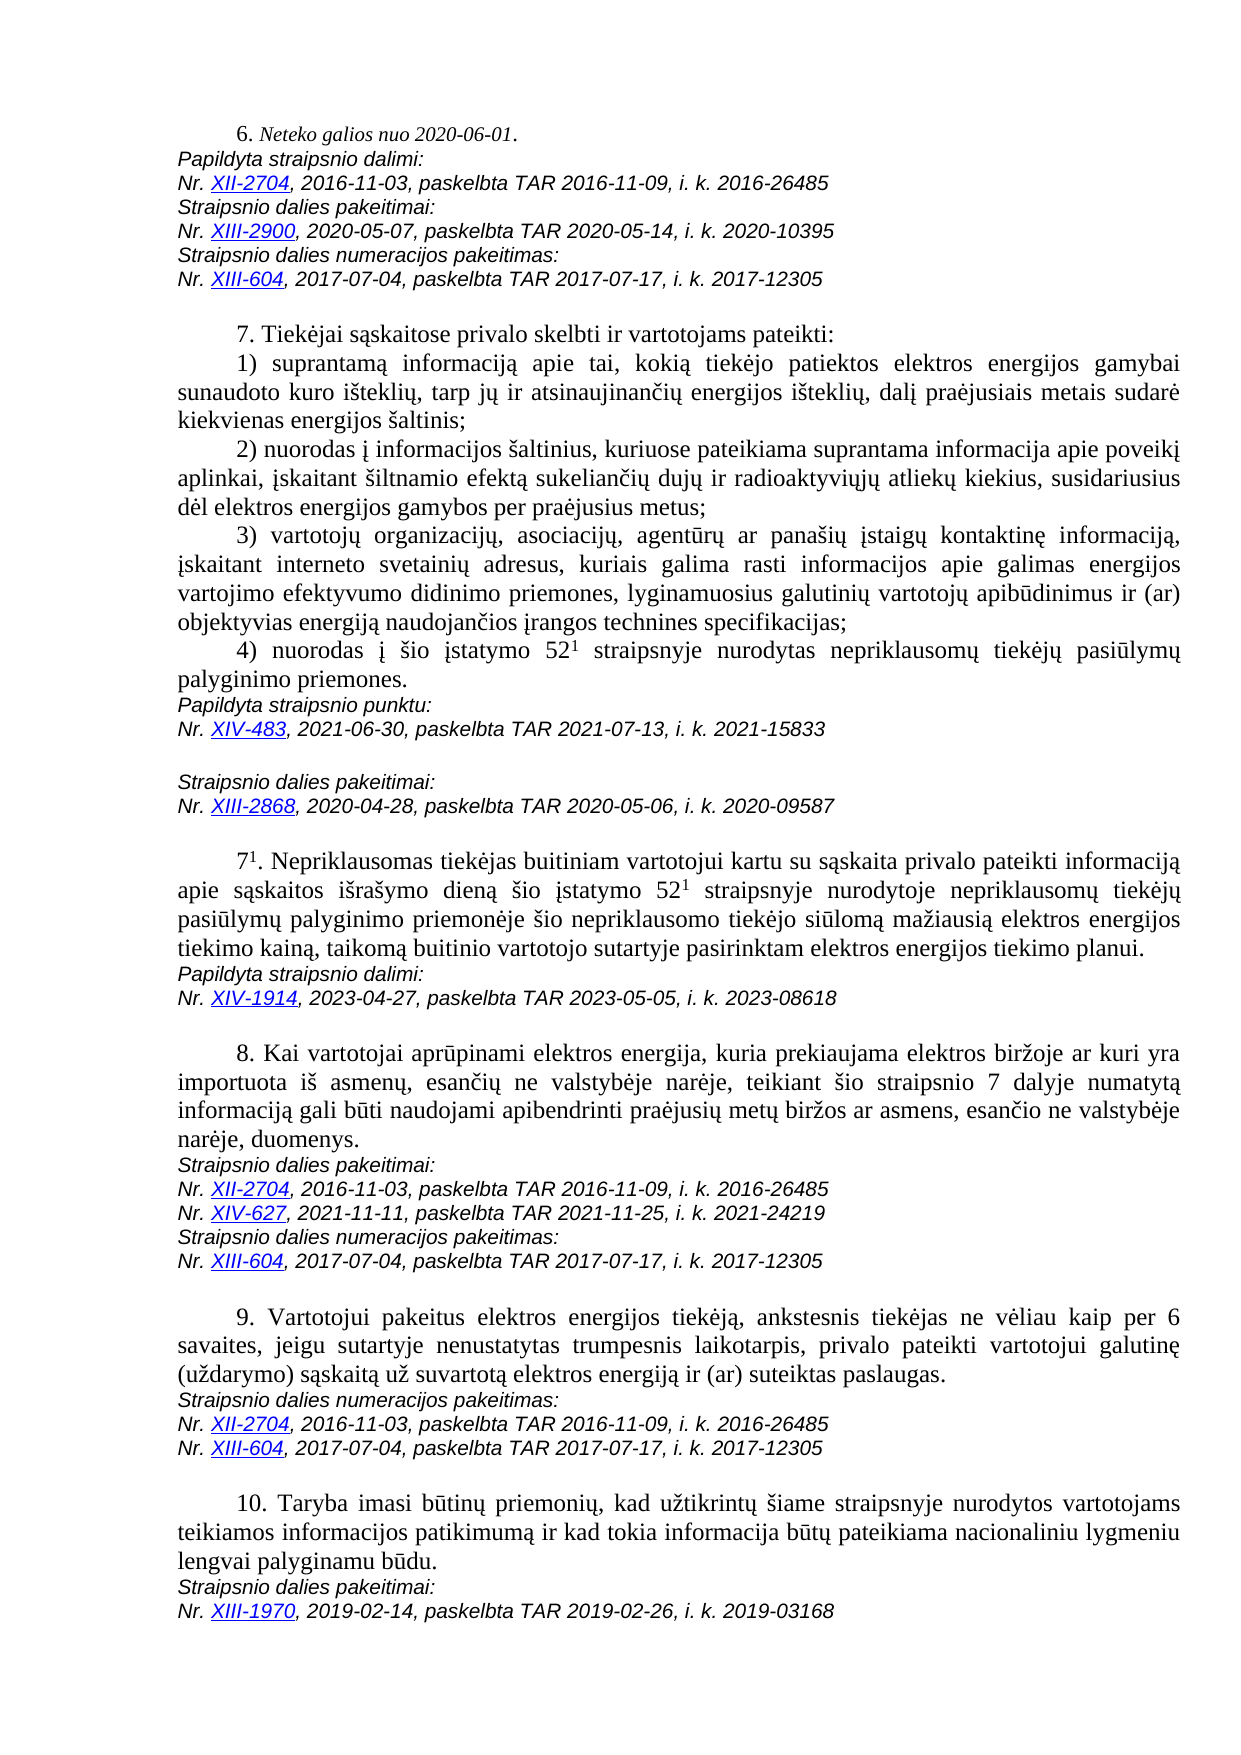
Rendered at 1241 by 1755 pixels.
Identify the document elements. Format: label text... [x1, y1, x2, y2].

text Papildyta straipsnio punktu: [177, 693, 1181, 717]
text Straipsnio dalies numeracijos pakeitimas: [177, 1225, 1181, 1249]
text Nr. XII-2704, 2016-11-03, paskelbta TAR 2016-11-09, i. k. 2016-26485 [177, 1177, 1181, 1201]
text Straipsnio dalies pakeitimai: [177, 1153, 1181, 1177]
text Papildyta straipsnio dalimi: [177, 961, 1181, 985]
text Nr. XIII-2900, 2020-05-07, paskelbta TAR 2020-05-14, i. k. 2020-10395 [177, 219, 1181, 243]
text 2) nuorodas į informacijos šaltinius, kuriuose pateikiama suprantama informacija apie poveikį aplinkai, įskaitant šiltnamio efektą sukeliančių dujų ir radioaktyviųjų atliekų kiekius, susidariusius dėl elektros energijos gamybos per praėjusius metus; [177, 434, 1181, 521]
text 9. Vartotojui pakeitus elektros energijos tiekėją, ankstesnis tiekėjas ne vėliau kaip per 6 savaites, jeigu sutartyje nenustatytas trumpesnis laikotarpis, privalo pateikti vartotojui galutinę (uždarymo) sąskaitą už suvartotą elektros energiją ir (ar) suteiktas paslaugas. [177, 1302, 1181, 1388]
text Nr. XIV-627, 2021-11-11, paskelbta TAR 2021-11-25, i. k. 2021-24219 [177, 1201, 1181, 1225]
text 1) suprantamą informaciją apie tai, kokią tiekėjo patiektos elektros energijos gamybai sunaudoto kuro išteklių, tarp jų ir atsinaujinančių energijos išteklių, dalį praėjusiais metais sudarė kiekvienas energijos šaltinis; [177, 348, 1181, 434]
text Nr. XIII-604, 2017-07-04, paskelbta TAR 2017-07-17, i. k. 2017-12305 [177, 267, 1181, 291]
text 6. Neteko galios nuo 2020-06-01. [177, 118, 1181, 147]
text 7. Tiekėjai sąskaitose privalo skelbti ir vartotojams pateikti: [177, 319, 1181, 348]
text Nr. XII-2704, 2016-11-03, paskelbta TAR 2016-11-09, i. k. 2016-26485 [177, 1412, 1181, 1436]
text Nr. XIII-604, 2017-07-04, paskelbta TAR 2017-07-17, i. k. 2017-12305 [177, 1436, 1181, 1460]
text Nr. XIII-2868, 2020-04-28, paskelbta TAR 2020-05-06, i. k. 2020-09587 [177, 794, 1181, 818]
text Nr. XIII-604, 2017-07-04, paskelbta TAR 2017-07-17, i. k. 2017-12305 [177, 1249, 1181, 1273]
text Straipsnio dalies numeracijos pakeitimas: [177, 1388, 1181, 1412]
text 10. Taryba imasi būtinų priemonių, kad užtikrintų šiame straipsnyje nurodytos vartotojams teikiamos informacijos patikimumą ir kad tokia informacija būtų pateikiama nacionaliniu lygmeniu lengvai palyginamu būdu. [177, 1488, 1181, 1575]
text 3) vartotojų organizacijų, asociacijų, agentūrų ar panašių įstaigų kontaktinę informaciją, įskaitant interneto svetainių adresus, kuriais galima rasti informacijos apie galimas energijos vartojimo efektyvumo didinimo priemones, lyginamuosius galutinių vartotojų apibūdinimus ir (ar) objektyvias energiją naudojančios įrangos technines specifikacijas; [177, 521, 1181, 636]
text 71. Nepriklausomas tiekėjas buitiniam vartotojui kartu su sąskaita privalo pateikti informaciją apie sąskaitos išrašymo dieną šio įstatymo 521 straipsnyje nurodytoje nepriklausomų tiekėjų pasiūlymų palyginimo priemonėje šio nepriklausomo tiekėjo siūlomą mažiausią elektros energijos tiekimo kainą, taikomą buitinio vartotojo sutartyje pasirinktam elektros energijos tiekimo planui. [177, 846, 1181, 961]
text 8. Kai vartotojai aprūpinami elektros energija, kuria prekiaujama elektros biržoje ar kuri yra importuota iš asmenų, esančių ne valstybėje narėje, teikiant šio straipsnio 7 dalyje numatytą informaciją gali būti naudojami apibendrinti praėjusių metų biržos ar asmens, esančio ne valstybėje narėje, duomenys. [177, 1038, 1181, 1153]
text Straipsnio dalies pakeitimai: [177, 1575, 1181, 1599]
text Straipsnio dalies numeracijos pakeitimas: [177, 243, 1181, 267]
text Nr. XII-2704, 2016-11-03, paskelbta TAR 2016-11-09, i. k. 2016-26485 [177, 171, 1181, 195]
text Nr. XIII-1970, 2019-02-14, paskelbta TAR 2019-02-26, i. k. 2019-03168 [177, 1599, 1181, 1623]
text 4) nuorodas į šio įstatymo 521 straipsnyje nurodytas nepriklausomų tiekėjų pasiūlymų palyginimo priemones. [177, 636, 1181, 693]
text Nr. XIV-483, 2021-06-30, paskelbta TAR 2021-07-13, i. k. 2021-15833 [177, 717, 1181, 741]
text Nr. XIV-1914, 2023-04-27, paskelbta TAR 2023-05-05, i. k. 2023-08618 [177, 985, 1181, 1009]
text Straipsnio dalies pakeitimai: [177, 770, 1181, 794]
text Papildyta straipsnio dalimi: [177, 147, 1181, 171]
text Straipsnio dalies pakeitimai: [177, 195, 1181, 219]
